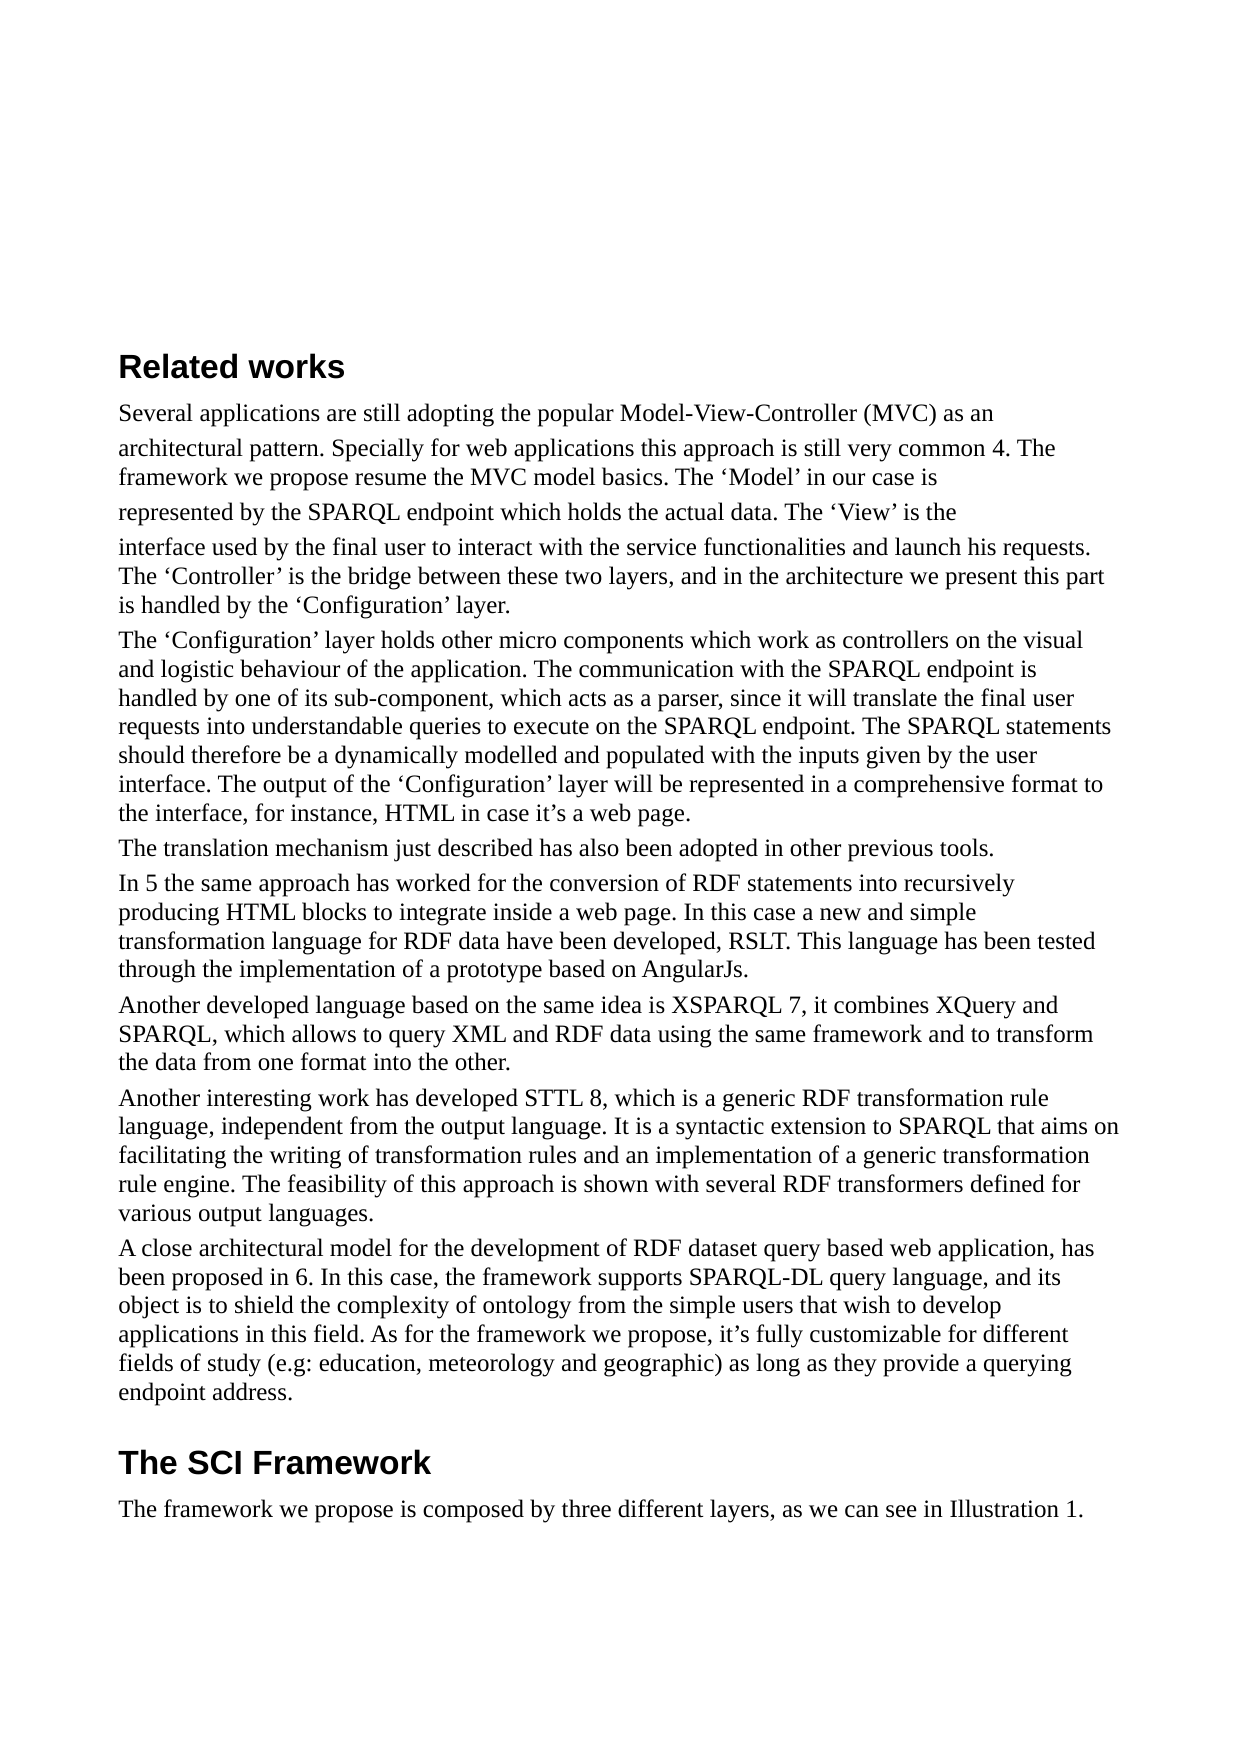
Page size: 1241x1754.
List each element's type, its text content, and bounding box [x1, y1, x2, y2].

subtitle The SCI Framework [118, 1443, 1122, 1482]
text Several applications are still adopting the popular Model-View-Controller (MVC) as an [118, 398, 1122, 426]
text In 5 the same approach has worked for the conversion of RDF statements into recursively producing HTML blocks to integrate inside a web page. In this case a new and simple transformation language for RDF data have been developed, RSLT. This language has been tested through the implementation of a prototype based on AngularJs. [118, 868, 1122, 983]
text represented by the SPARQL endpoint which holds the actual data. The ‘View’ is the [118, 497, 1122, 526]
text The ‘Configuration’ layer holds other micro components which work as controllers on the visual and logistic behaviour of the application. The communication with the SPARQL endpoint is handled by one of its sub-component, which acts as a parser, since it will translate the final user requests into understandable queries to execute on the SPARQL endpoint. The SPARQL statements should therefore be a dynamically modelled and populated with the inputs given by the user interface. The output of the ‘Configuration’ layer will be represented in a comprehensive format to the interface, for instance, HTML in case it’s a web page. [118, 625, 1122, 826]
text Another interesting work has developed STTL 8, which is a generic RDF transformation rule language, independent from the output language. It is a syntactic extension to SPARQL that aims on facilitating the writing of transformation rules and an implementation of a generic transformation rule engine. The feasibility of this approach is shown with several RDF transformers defined for various output languages. [118, 1083, 1122, 1226]
text architectural pattern. Specially for web applications this approach is still very common 4. The framework we propose resume the MVC model basics. The ‘Model’ in our case is [118, 433, 1122, 491]
subtitle Related works [118, 347, 1122, 385]
text Another developed language based on the same idea is XSPARQL 7, it combines XQuery and SPARQL, which allows to query XML and RDF data using the same framework and to transform the data from one format into the other. [118, 990, 1122, 1076]
text interface used by the final user to interact with the service functionalities and launch his requests. The ‘Controller’ is the bridge between these two layers, and in the architecture we present this part is handled by the ‘Configuration’ layer. [118, 532, 1122, 619]
text The framework we propose is composed by three different layers, as we can see in Illustration 1. [118, 1494, 1122, 1523]
text The translation mechanism just described has also been adopted in other previous tools. [118, 833, 1122, 862]
text A close architectural model for the development of RDF dataset query based web application, has been proposed in 6. In this case, the framework supports SPARQL-DL query language, and its object is to shield the complexity of ontology from the simple users that wish to develop applications in this field. As for the framework we propose, it’s fully customizable for different fields of study (e.g: education, meteorology and geographic) as long as they provide a querying endpoint address. [118, 1233, 1122, 1406]
